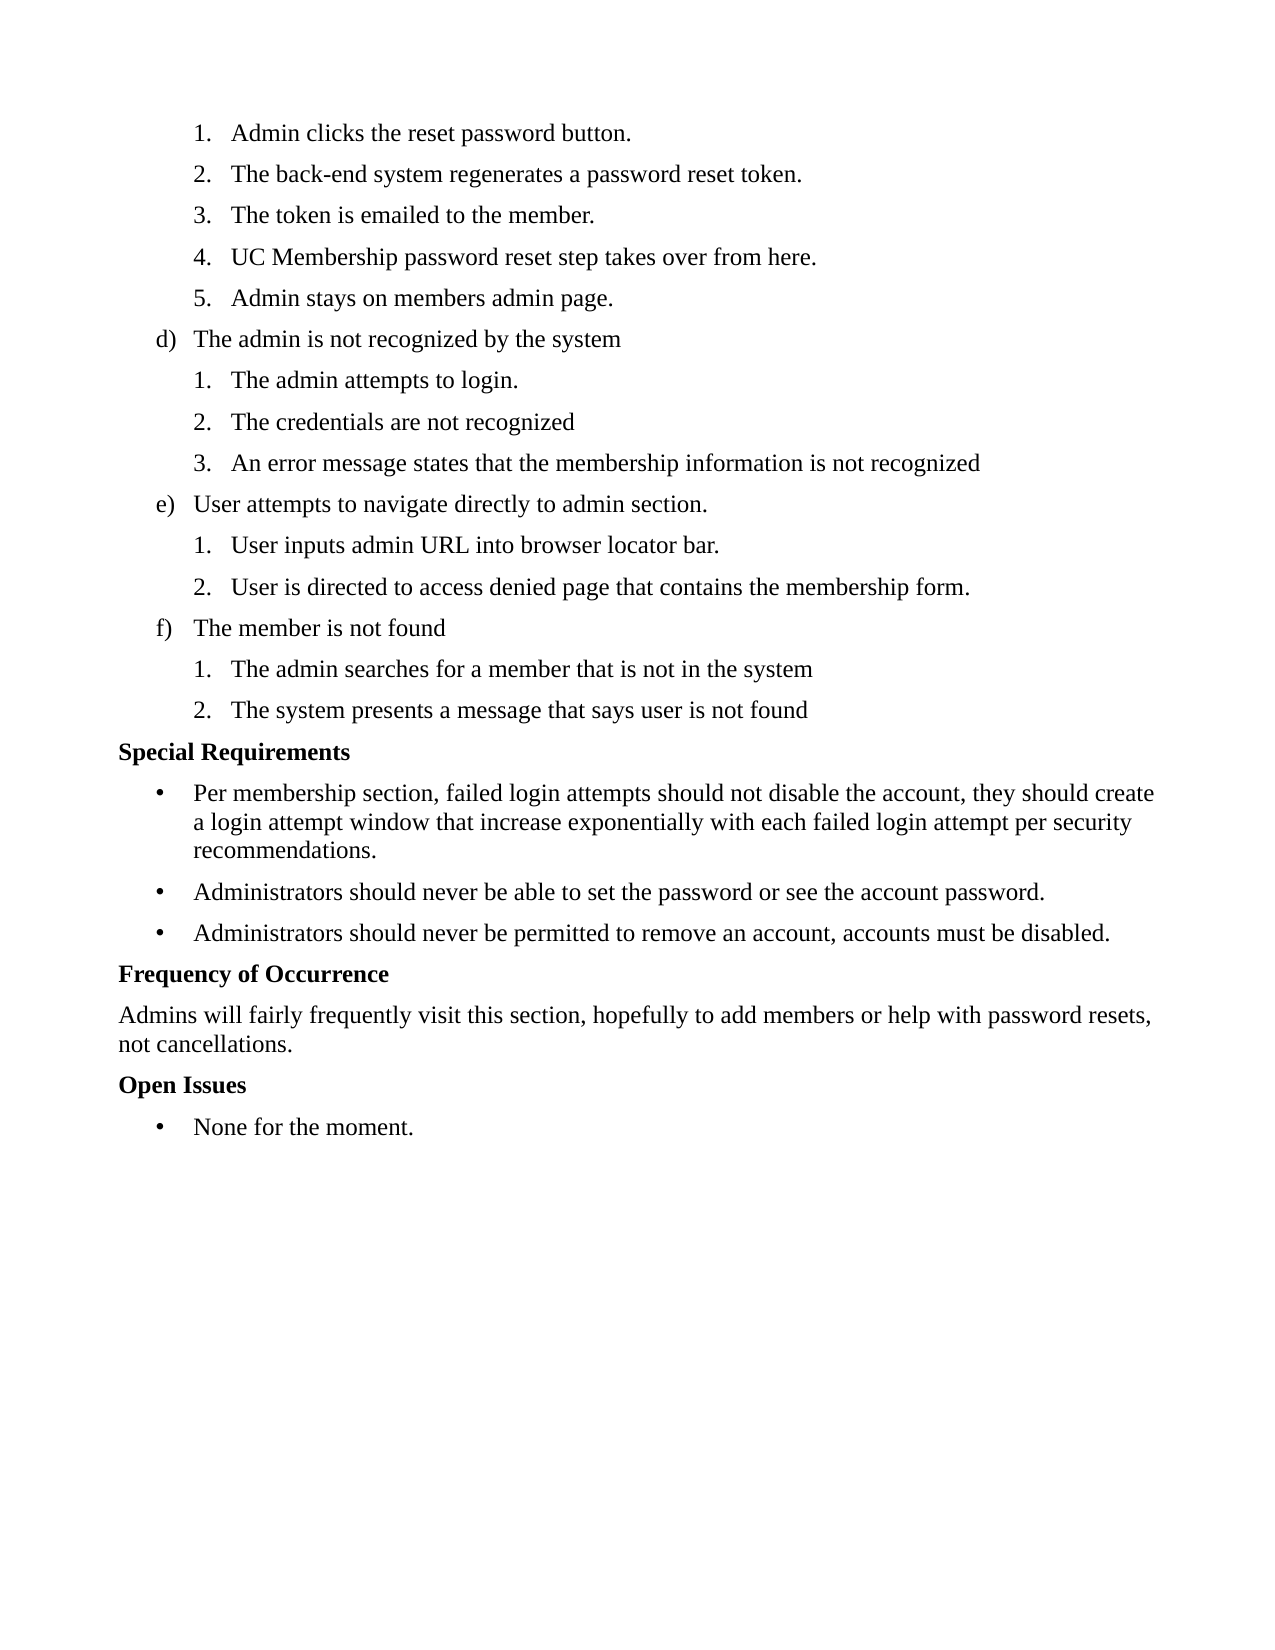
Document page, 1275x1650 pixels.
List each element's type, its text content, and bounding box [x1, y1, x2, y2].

list An error message states that the membership information is not recognized [193, 448, 1157, 477]
list The admin is not recognized by the system [156, 324, 1157, 353]
list User is directed to access denied page that contains the membership form. [193, 572, 1157, 601]
list Admin clicks the reset password button. [193, 118, 1157, 147]
text Open Issues [118, 1071, 1157, 1099]
list User inputs admin URL into browser locator bar. [193, 531, 1157, 559]
list The credentials are not recognized [193, 407, 1157, 436]
list UC Membership password reset step takes over from here. [193, 242, 1157, 271]
list Admin stays on members admin page. [193, 283, 1157, 312]
list The system presents a message that says user is not found [193, 696, 1157, 724]
list The token is emailed to the member. [193, 201, 1157, 229]
list None for the moment. [156, 1112, 1157, 1141]
list Administrators should never be permitted to remove an account, accounts must be disabled. [156, 918, 1157, 947]
list User attempts to navigate directly to admin section. [156, 489, 1157, 518]
list The back-end system regenerates a password reset token. [193, 159, 1157, 188]
list Per membership section, failed login attempts should not disable the account, they should create a login attempt window that increase exponentially with each failed login attempt per security recommendations. [156, 778, 1157, 864]
list Administrators should never be able to set the password or see the account password. [156, 877, 1157, 906]
text Special Requirements [118, 737, 1157, 766]
text Frequency of Occurrence [118, 959, 1157, 988]
list The member is not found [156, 613, 1157, 642]
text Admins will fairly frequently visit this section, hopefully to add members or help with password resets, not cancellations. [118, 1001, 1157, 1058]
list The admin searches for a member that is not in the system [193, 654, 1157, 683]
list The admin attempts to login. [193, 366, 1157, 394]
